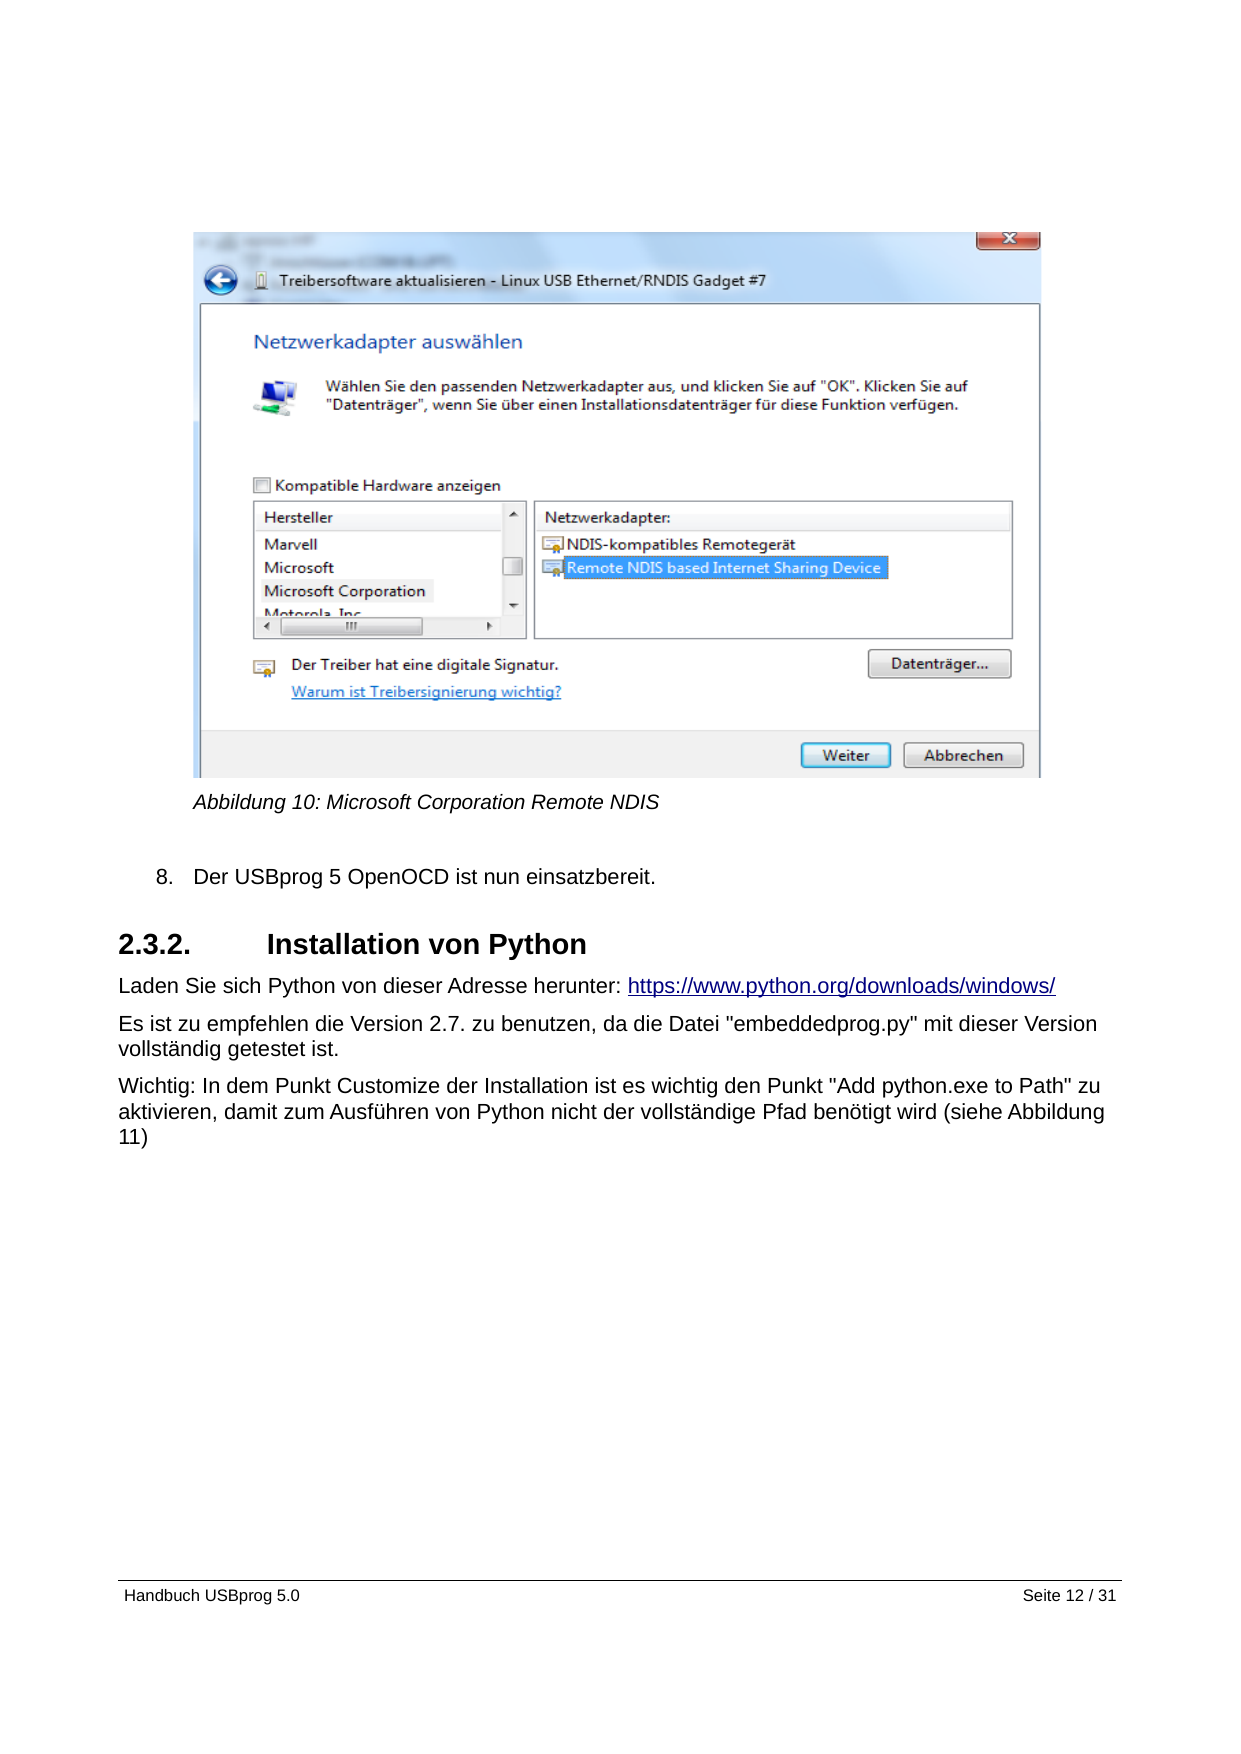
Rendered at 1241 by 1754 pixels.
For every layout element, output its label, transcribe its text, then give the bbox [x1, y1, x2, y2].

list Abbildung 10: Microsoft Corporation Remote NDIS [193, 778, 1067, 814]
text Laden Sie sich Python von dieser Adresse herunter: https://www.python.org/downloads/windows/ [118, 973, 1122, 998]
list Der USBprog 5 OpenOCD ist nun einsatzbereit. [156, 864, 1122, 889]
picture [193, 232, 1042, 778]
text Wichtig: In dem Punkt Customize der Installation ist es wichtig den Punkt "Add python.exe to Path" zu aktivieren, damit zum Ausführen von Python nicht der vollständige Pfad benötigt wird (siehe Abbildung 11) [118, 1073, 1122, 1149]
text Es ist zu empfehlen die Version 2.7. zu benutzen, da die Datei "embeddedprog.py" mit dieser Version vollständig getestet ist. [118, 1010, 1122, 1061]
subtitle Installation von Python [118, 927, 1122, 960]
